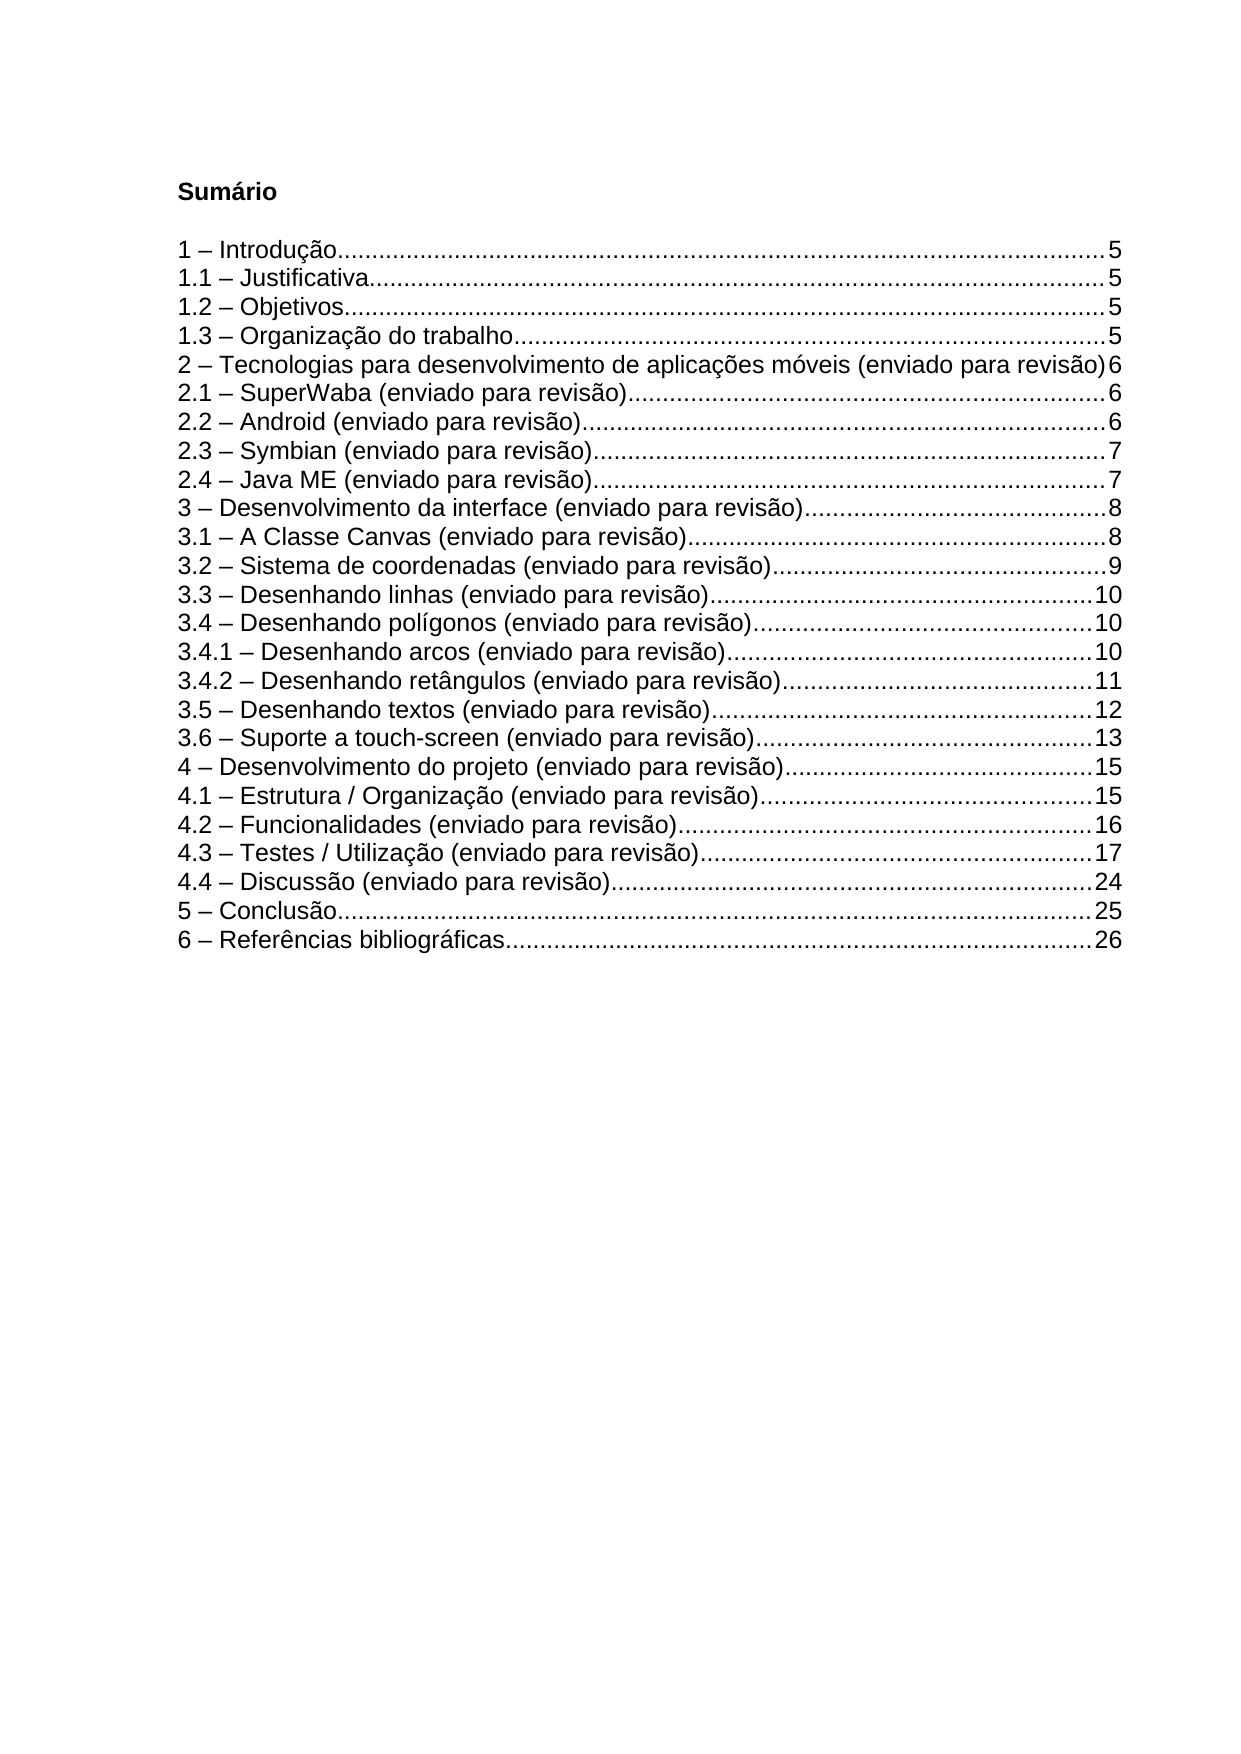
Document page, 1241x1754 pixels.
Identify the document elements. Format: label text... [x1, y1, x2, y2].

text 2 – Tecnologias para desenvolvimento de aplicações móveis (enviado para revisão) 6 [177, 350, 1122, 378]
text 3.6 – Suporte a touch-screen (enviado para revisão) 13 [177, 723, 1122, 752]
text 4 – Desenvolvimento do projeto (enviado para revisão) 15 [177, 752, 1122, 781]
text 2.3 – Symbian (enviado para revisão) 7 [177, 436, 1122, 465]
text 4.4 – Discussão (enviado para revisão) 24 [177, 867, 1122, 896]
text 2.4 – Java ME (enviado para revisão) 7 [177, 465, 1122, 493]
text 3.5 – Desenhando textos (enviado para revisão) 12 [177, 695, 1122, 723]
text 3.4.2 – Desenhando retângulos (enviado para revisão) 11 [177, 666, 1122, 695]
text 5 – Conclusão 25 [177, 896, 1122, 925]
text 3.2 – Sistema de coordenadas (enviado para revisão) 9 [177, 551, 1122, 580]
text 3.1 – A Classe Canvas (enviado para revisão) 8 [177, 522, 1122, 551]
text 4.1 – Estrutura / Organização (enviado para revisão) 15 [177, 781, 1122, 810]
text 1.2 – Objetivos 5 [177, 292, 1122, 321]
text 1 – Introdução 5 [177, 235, 1122, 263]
text 3.4 – Desenhando polígonos (enviado para revisão) 10 [177, 608, 1122, 637]
text 1.1 – Justificativa 5 [177, 263, 1122, 292]
text 2.2 – Android (enviado para revisão) 6 [177, 407, 1122, 436]
text 3 – Desenvolvimento da interface (enviado para revisão) 8 [177, 493, 1122, 522]
text 6 – Referências bibliográficas 26 [177, 925, 1122, 953]
text 4.3 – Testes / Utilização (enviado para revisão) 17 [177, 838, 1122, 867]
text 3.3 – Desenhando linhas (enviado para revisão) 10 [177, 580, 1122, 608]
text 1.3 – Organização do trabalho 5 [177, 321, 1122, 350]
subtitle Sumário [177, 177, 1122, 206]
text 4.2 – Funcionalidades (enviado para revisão) 16 [177, 810, 1122, 838]
text 3.4.1 – Desenhando arcos (enviado para revisão) 10 [177, 637, 1122, 666]
text 2.1 – SuperWaba (enviado para revisão) 6 [177, 378, 1122, 407]
